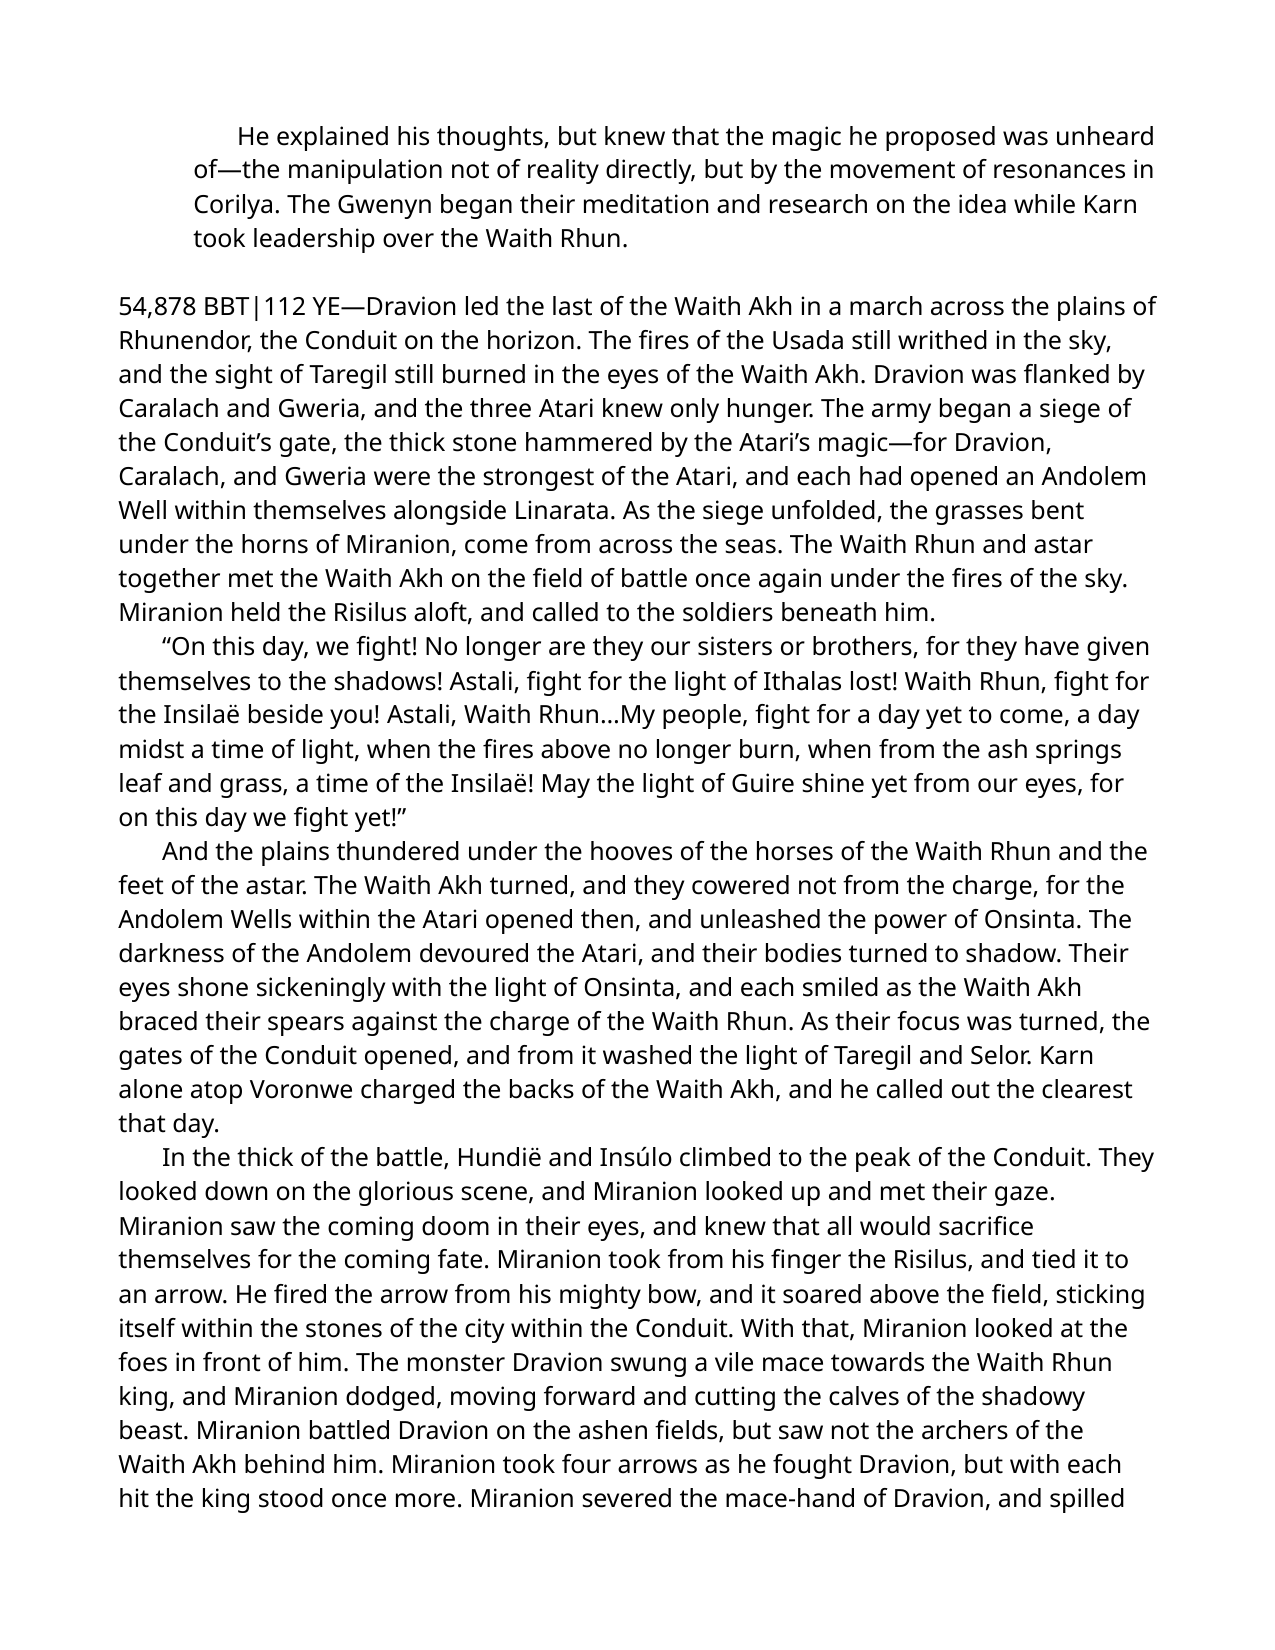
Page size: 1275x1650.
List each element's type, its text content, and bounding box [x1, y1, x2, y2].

text He explained his thoughts, but knew that the magic he proposed was unheard of—the manipulation not of reality directly, but by the movement of resonances in Corilya. The Gwenyn began their meditation and research on the idea while Karn took leadership over the Waith Rhun. [193, 118, 1157, 254]
text 54,878 BBT|112 YE—Dravion led the last of the Waith Akh in a march across the plains of Rhunendor, the Conduit on the horizon. The fires of the Usada still writhed in the sky, and the sight of Taregil still burned in the eyes of the Waith Akh. Dravion was flanked by Caralach and Gweria, and the three Atari knew only hunger. The army began a siege of the Conduit’s gate, the thick stone hammered by the Atari’s magic—for Dravion, Caralach, and Gweria were the strongest of the Atari, and each had opened an Andolem Well within themselves alongside Linarata. As the siege unfolded, the grasses bent under the horns of Miranion, come from across the seas. The Waith Rhun and astar together met the Waith Akh on the field of battle once again under the fires of the sky. Miranion held the Risilus aloft, and called to the soldiers beneath him. [118, 288, 1157, 629]
text In the thick of the battle, Hundië and Insúlo climbed to the peak of the Conduit. They looked down on the glorious scene, and Miranion looked up and met their gaze. Miranion saw the coming doom in their eyes, and knew that all would sacrifice themselves for the coming fate. Miranion took from his finger the Risilus, and tied it to an arrow. He fired the arrow from his mighty bow, and it soared above the field, sticking itself within the stones of the city within the Conduit. With that, Miranion looked at the foes in front of him. The monster Dravion swung a vile mace towards the Waith Rhun king, and Miranion dodged, moving forward and cutting the calves of the shadowy beast. Miranion battled Dravion on the ashen fields, but saw not the archers of the Waith Akh behind him. Miranion took four arrows as he fought Dravion, but with each hit the king stood once more. Miranion severed the mace-hand of Dravion, and spilled [118, 1140, 1157, 1515]
text “On this day, we fight! No longer are they our sisters or brothers, for they have given themselves to the shadows! Astali, fight for the light of Ithalas lost! Waith Rhun, fight for the Insilaë beside you! Astali, Waith Rhun…My people, fight for a day yet to come, a day midst a time of light, when the fires above no longer burn, when from the ash springs leaf and grass, a time of the Insilaë! May the light of Guire shine yet from our eyes, for on this day we fight yet!” [118, 629, 1157, 833]
text And the plains thundered under the hooves of the horses of the Waith Rhun and the feet of the astar. The Waith Akh turned, and they cowered not from the charge, for the Andolem Wells within the Atari opened then, and unleashed the power of Onsinta. The darkness of the Andolem devoured the Atari, and their bodies turned to shadow. Their eyes shone sickeningly with the light of Onsinta, and each smiled as the Waith Akh braced their spears against the charge of the Waith Rhun. As their focus was turned, the gates of the Conduit opened, and from it washed the light of Taregil and Selor. Karn alone atop Voronwe charged the backs of the Waith Akh, and he called out the clearest that day. [118, 833, 1157, 1140]
